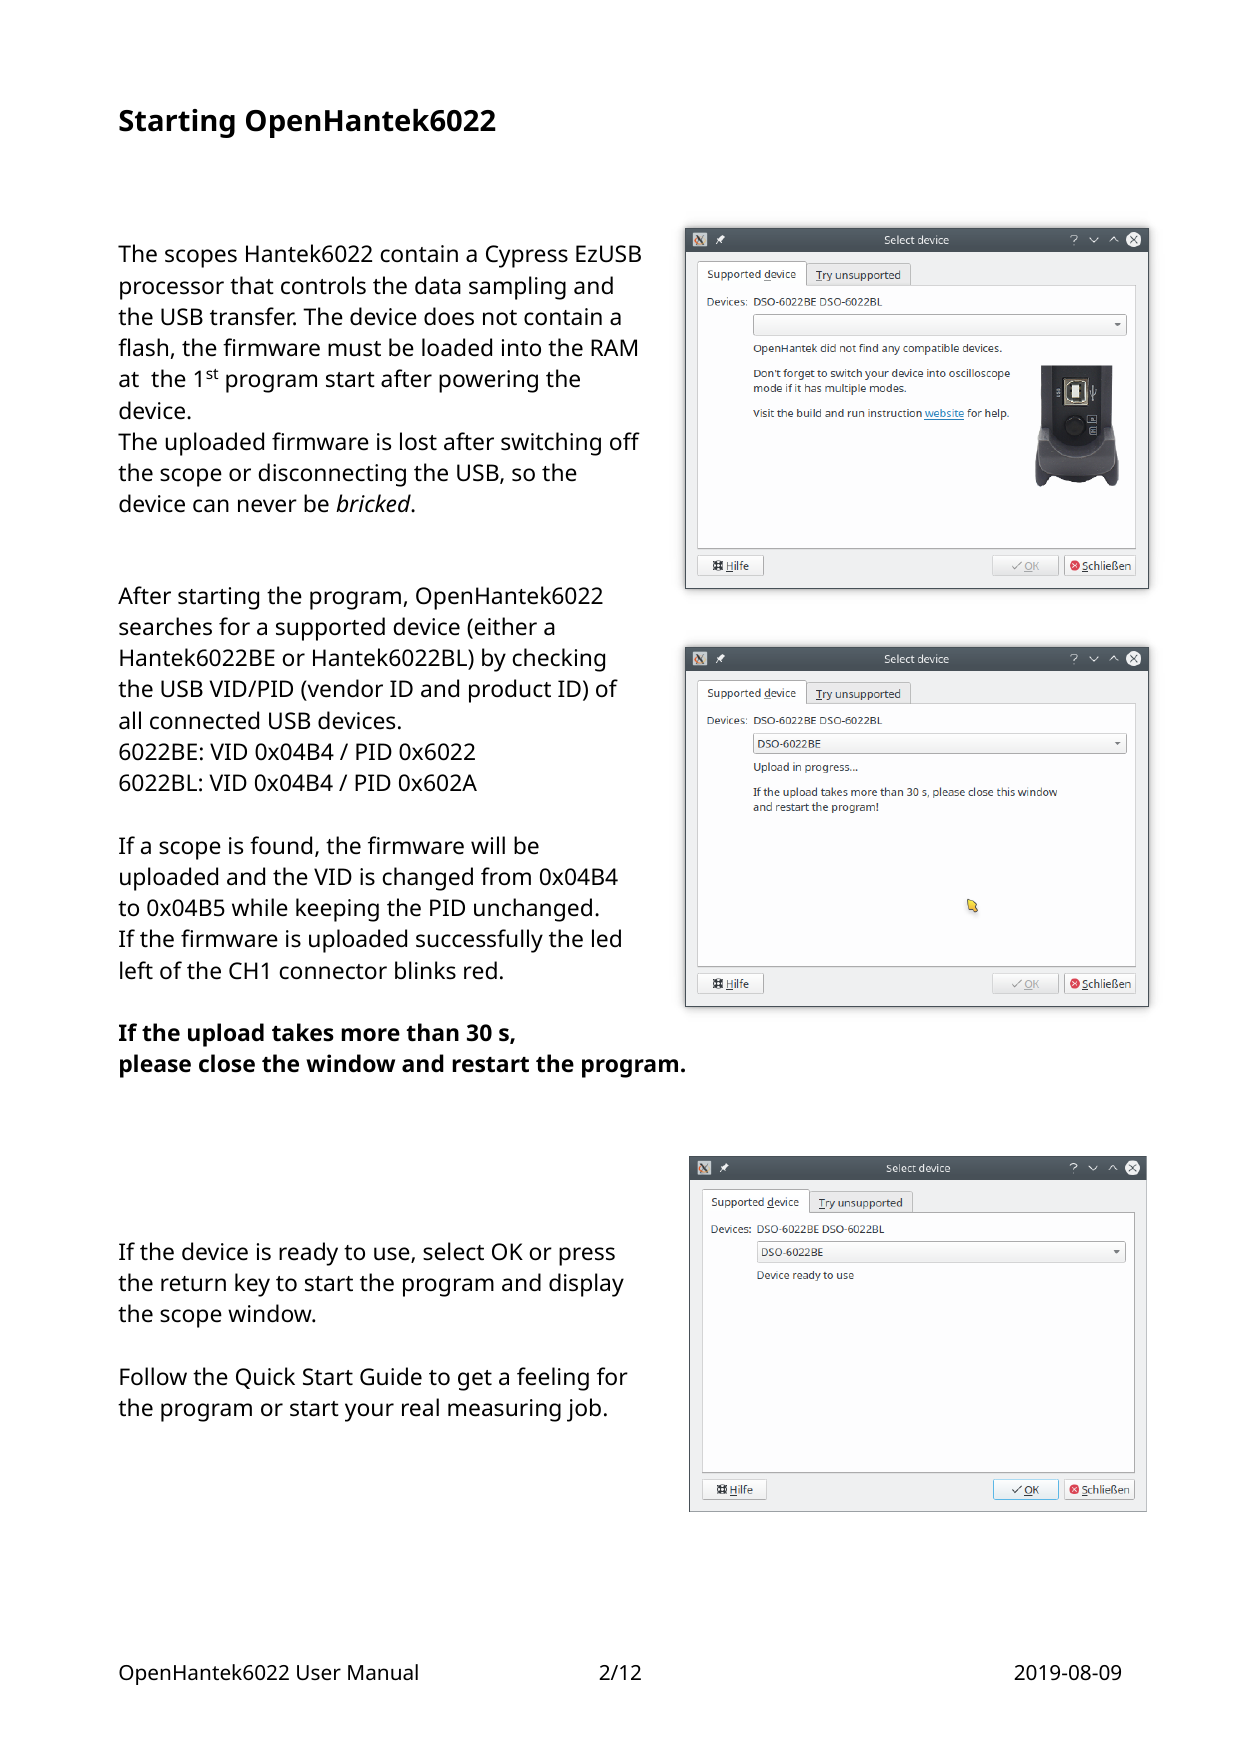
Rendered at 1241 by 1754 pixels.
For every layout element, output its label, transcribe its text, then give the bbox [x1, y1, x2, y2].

picture [668, 211, 1165, 605]
text Follow the Quick Start Guide to get a feeling for the program or start your real measuring job. [118, 1361, 689, 1423]
picture [689, 1156, 1147, 1512]
subtitle Starting OpenHantek6022 [118, 100, 1122, 140]
text If the firmware is uploaded successfully the led left of the CH1 connector blinks red. [118, 923, 668, 986]
text 6022BE: VID 0x04B4 / PID 0x6022 [118, 736, 668, 767]
text If a scope is found, the firmware will be uploaded and the VID is changed from 0x04B4 to 0x04B5 while keeping the PID unchanged. [118, 830, 668, 923]
text The scopes Hantek6022 contain a Cypress EzUSB processor that controls the data sampling and the USB transfer. The device does not contain a flash, the firmware must be loaded into the RAM at the 1st program start after powering the device. [118, 238, 668, 426]
picture [668, 630, 1165, 1023]
text After starting the program, OpenHantek6022 searches for a supported device (either a Hantek6022BE or Hantek6022BL) by checking the USB VID/PID (vendor ID and product ID) of all connected USB devices. [118, 580, 1122, 736]
text If the device is ready to use, select OK or press the return key to start the program and display the scope window. [118, 1236, 689, 1330]
text 6022BL: VID 0x04B4 / PID 0x602A [118, 767, 668, 798]
text If the upload takes more than 30 s, please close the window and restart the program. [118, 1017, 1122, 1080]
text The uploaded firmware is lost after switching off the scope or disconnecting the USB, so the device can never be bricked. [118, 426, 668, 520]
